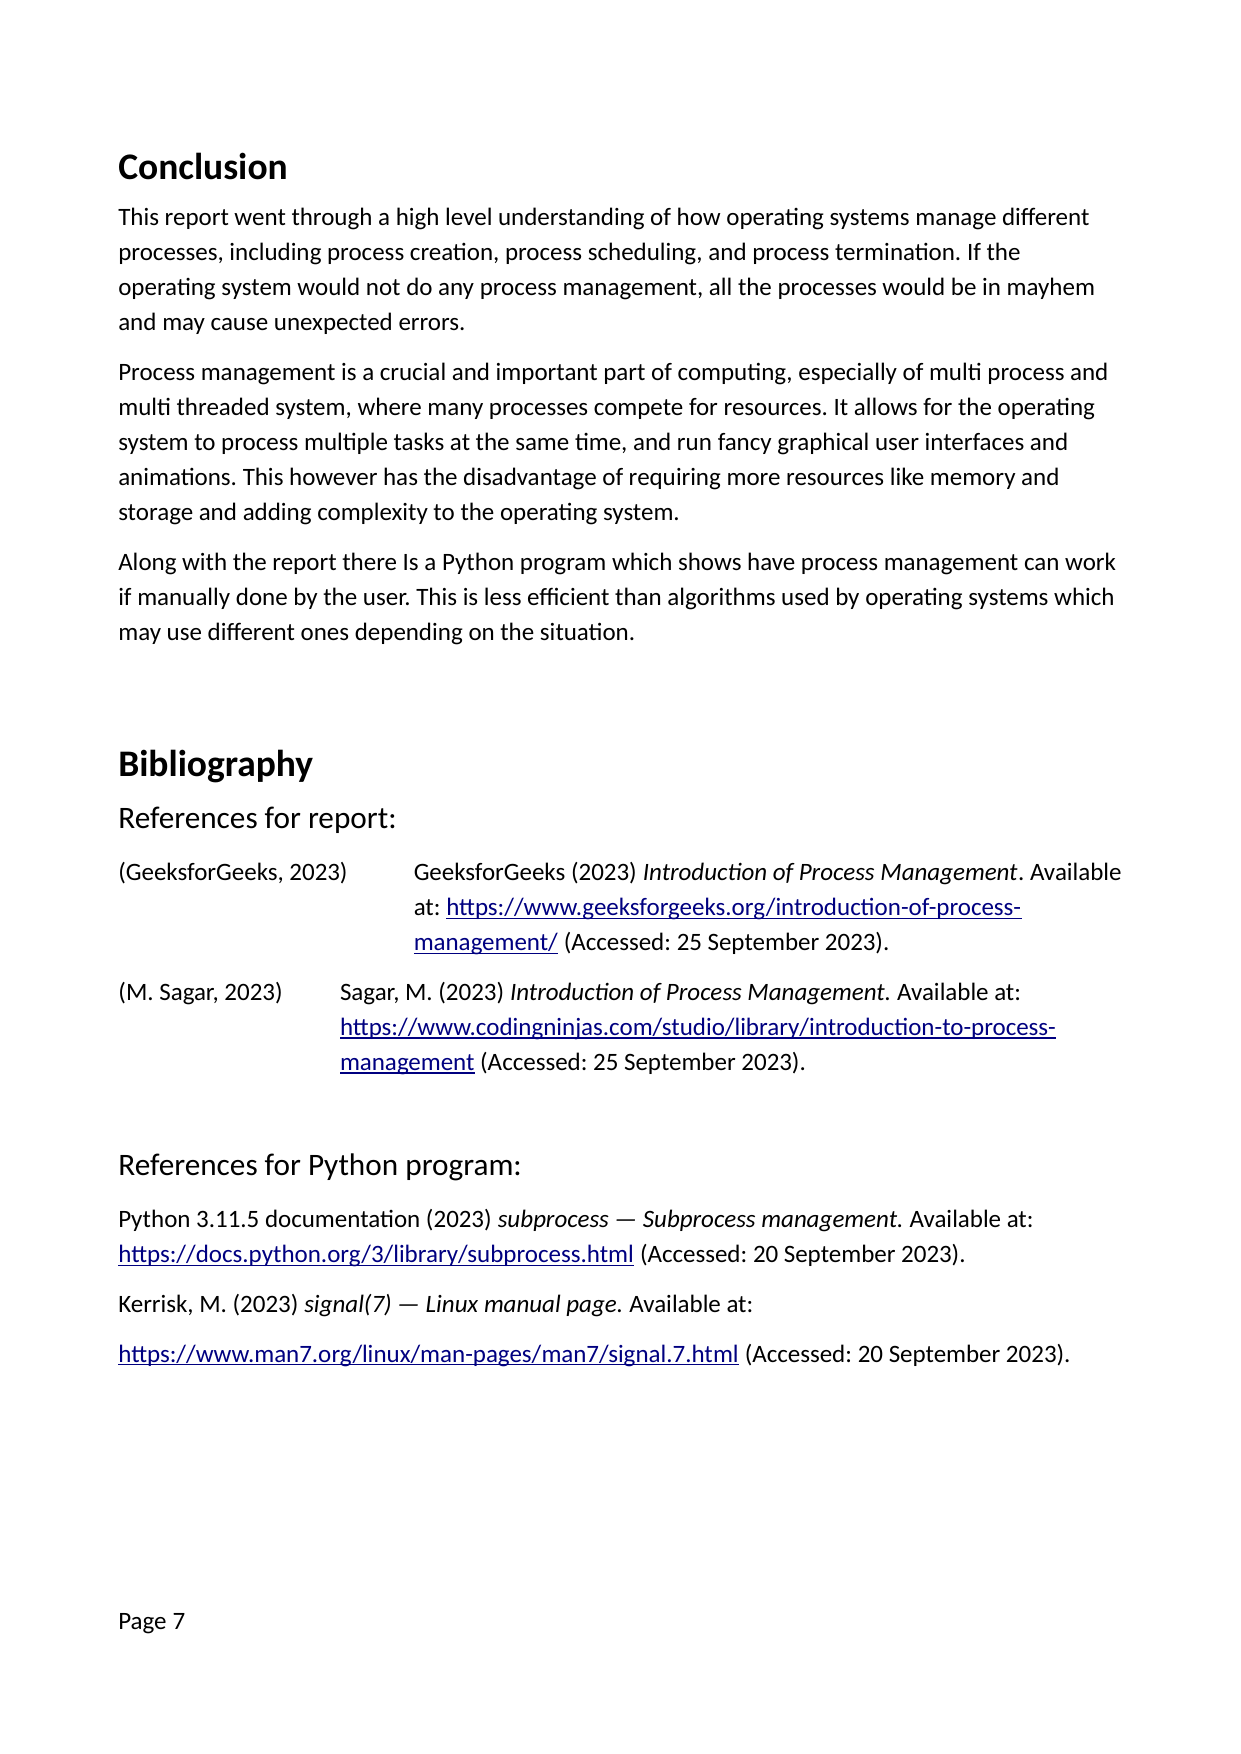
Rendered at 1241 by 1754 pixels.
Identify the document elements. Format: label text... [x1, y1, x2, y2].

text Along with the report there Is a Python program which shows have process management can work if manually done by the user. This is less efficient than algorithms used by operating systems which may use different ones depending on the situation. [118, 546, 1122, 646]
text Python 3.11.5 documentation (2023) subprocess — Subprocess management. Available at: https://docs.python.org/3/library/subprocess.html (Accessed: 20 September 2023). [118, 1203, 1122, 1269]
text (GeeksforGeeks, 2023) GeeksforGeeks (2023) Introduction of Process Management. Available at: https://www.geeksforgeeks.org/introduction-of-process- management/ (Accessed: 25 September 2023). [118, 856, 1122, 957]
text Kerrisk, M. (2023) signal(7) — Linux manual page. Available at: [118, 1288, 1122, 1319]
text This report went through a high level understanding of how operating systems manage different processes, including process creation, process scheduling, and process termination. If the operating system would not do any process management, all the processes would be in mayhem and may cause unexpected errors. [118, 201, 1122, 337]
subtitle Bibliography [118, 740, 1122, 786]
subtitle Conclusion [118, 143, 1122, 189]
text References for Python program: [118, 1145, 1122, 1183]
text References for report: [118, 798, 1122, 836]
text Process management is a crucial and important part of computing, especially of multi process and multi threaded system, where many processes compete for resources. It allows for the operating system to process multiple tasks at the same time, and run fancy graphical user interfaces and animations. This however has the disadvantage of requiring more resources like memory and storage and adding complexity to the operating system. [118, 356, 1122, 527]
text (M. Sagar, 2023) Sagar, M. (2023) Introduction of Process Management. Available at: https://www.codingninjas.com/studio/library/introduction-to-process- management (Accessed: 25 September 2023). [118, 976, 1122, 1077]
text https://www.man7.org/linux/man-pages/man7/signal.7.html (Accessed: 20 September 2023). [118, 1338, 1122, 1368]
